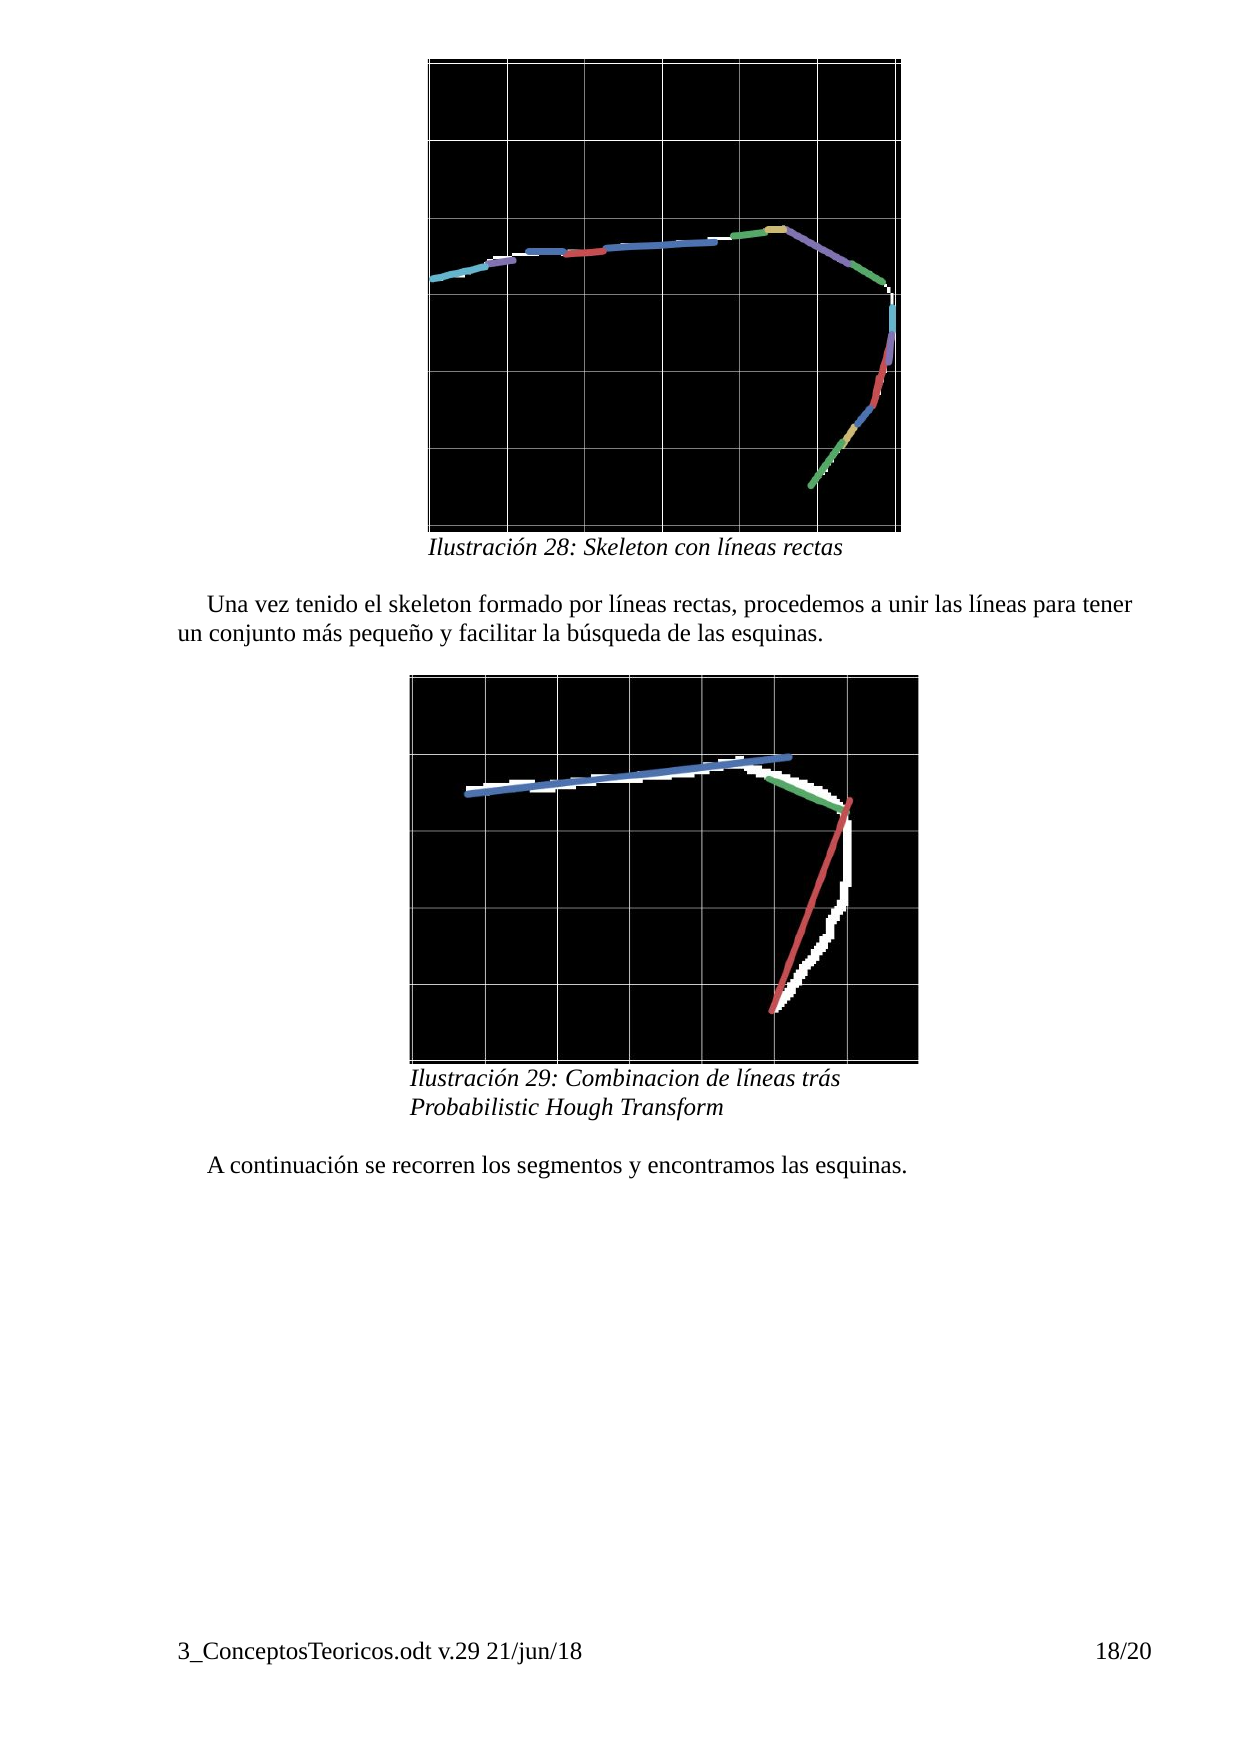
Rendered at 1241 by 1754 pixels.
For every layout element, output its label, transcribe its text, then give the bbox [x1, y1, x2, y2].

picture [427, 59, 901, 532]
text A continuación se recorren los segmentos y encontramos las esquinas. [177, 1150, 1152, 1178]
text Ilustración 29: Combinacion de líneas trás Probabilistic Hough Transform [409, 1064, 919, 1121]
picture [409, 675, 920, 1064]
text Ilustración 28: Skeleton con líneas rectas [428, 532, 901, 561]
text Una vez tenido el skeleton formado por líneas rectas, procedemos a unir las líneas para tener un conjunto más pequeño y facilitar la búsqueda de las esquinas. [177, 589, 1152, 647]
